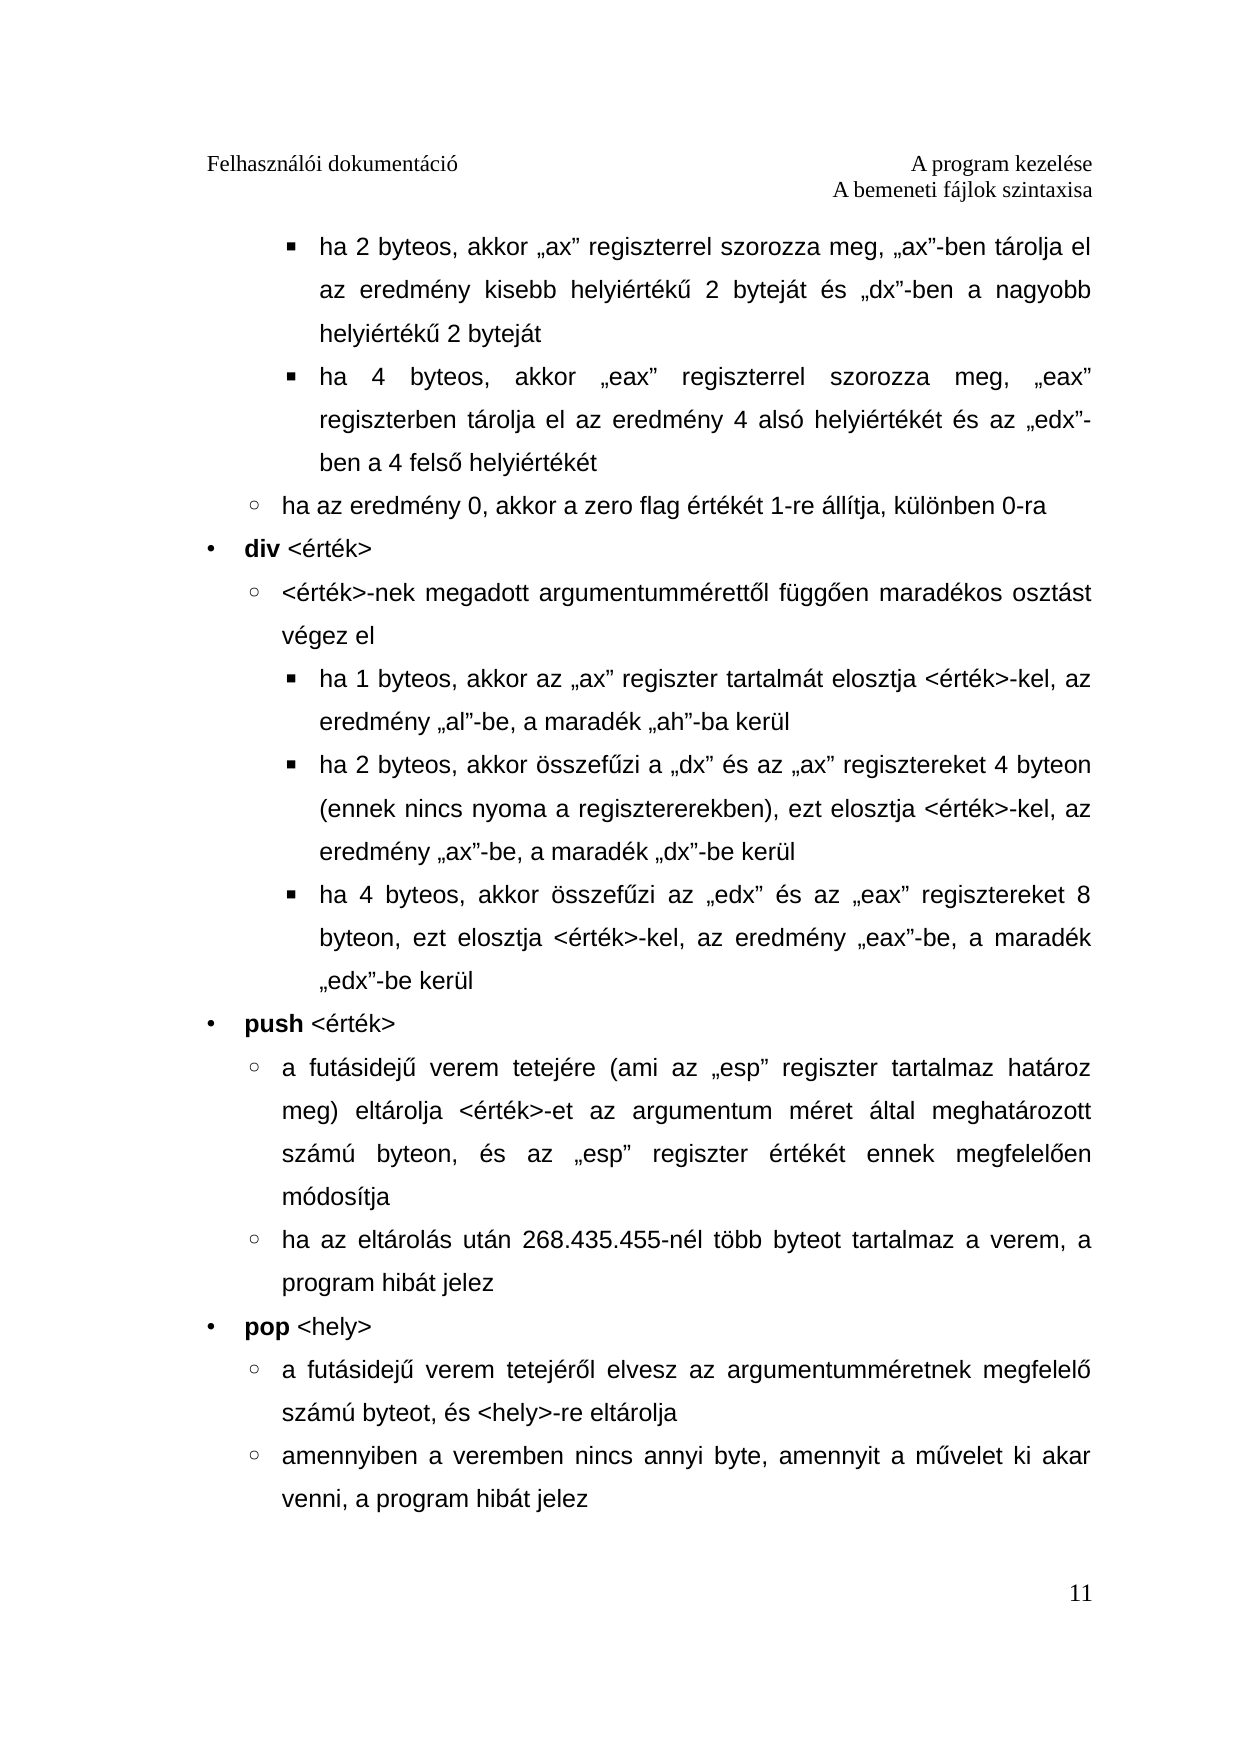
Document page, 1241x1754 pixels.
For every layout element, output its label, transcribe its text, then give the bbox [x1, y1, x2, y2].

list a futásidejű verem tetejére (ami az „esp” regiszter tartalmaz határoz meg) eltárolja <érték>-et az argumentum méret által meghatározott számú byteon, és az „esp” regiszter értékét ennek megfelelően módosítja [244, 1052, 1093, 1211]
list ha 2 byteos, akkor „ax” regiszterrel szorozza meg, „ax”-ben tárolja el az eredmény kisebb helyiértékű 2 byteját és „dx”-ben a nagyobb helyiértékű 2 byteját [282, 232, 1093, 347]
list div <érték> [207, 534, 1093, 563]
list ha 2 byteos, akkor összefűzi a „dx” és az „ax” regisztereket 4 byteon (ennek nincs nyoma a regisztererekben), ezt elosztja <érték>-kel, az eredmény „ax”-be, a maradék „dx”-be kerül [282, 750, 1093, 865]
list ha 4 byteos, akkor összefűzi az „edx” és az „eax” regisztereket 8 byteon, ezt elosztja <érték>-kel, az eredmény „eax”-be, a maradék „edx”-be kerül [282, 880, 1093, 995]
list ha az eredmény 0, akkor a zero flag értékét 1-re állítja, különben 0-ra [244, 491, 1093, 520]
list push <érték> [207, 1009, 1093, 1038]
list a futásidejű verem tetejéről elvesz az argumentumméretnek megfelelő számú byteot, és <hely>-re eltárolja [244, 1355, 1093, 1427]
list ha 1 byteos, akkor az „ax” regiszter tartalmát elosztja <érték>-kel, az eredmény „al”-be, a maradék „ah”-ba kerül [282, 664, 1093, 736]
list pop <hely> [207, 1311, 1093, 1340]
list amennyiben a veremben nincs annyi byte, amennyit a művelet ki akar venni, a program hibát jelez [244, 1441, 1093, 1513]
list ha 4 byteos, akkor „eax” regiszterrel szorozza meg, „eax” regiszterben tárolja el az eredmény 4 alsó helyiértékét és az „edx”-ben a 4 felső helyiértékét [282, 362, 1093, 477]
list <érték>-nek megadott argumentummérettől függően maradékos osztást végez el [244, 578, 1093, 649]
list ha az eltárolás után 268.435.455-nél több byteot tartalmaz a verem, a program hibát jelez [244, 1225, 1093, 1297]
